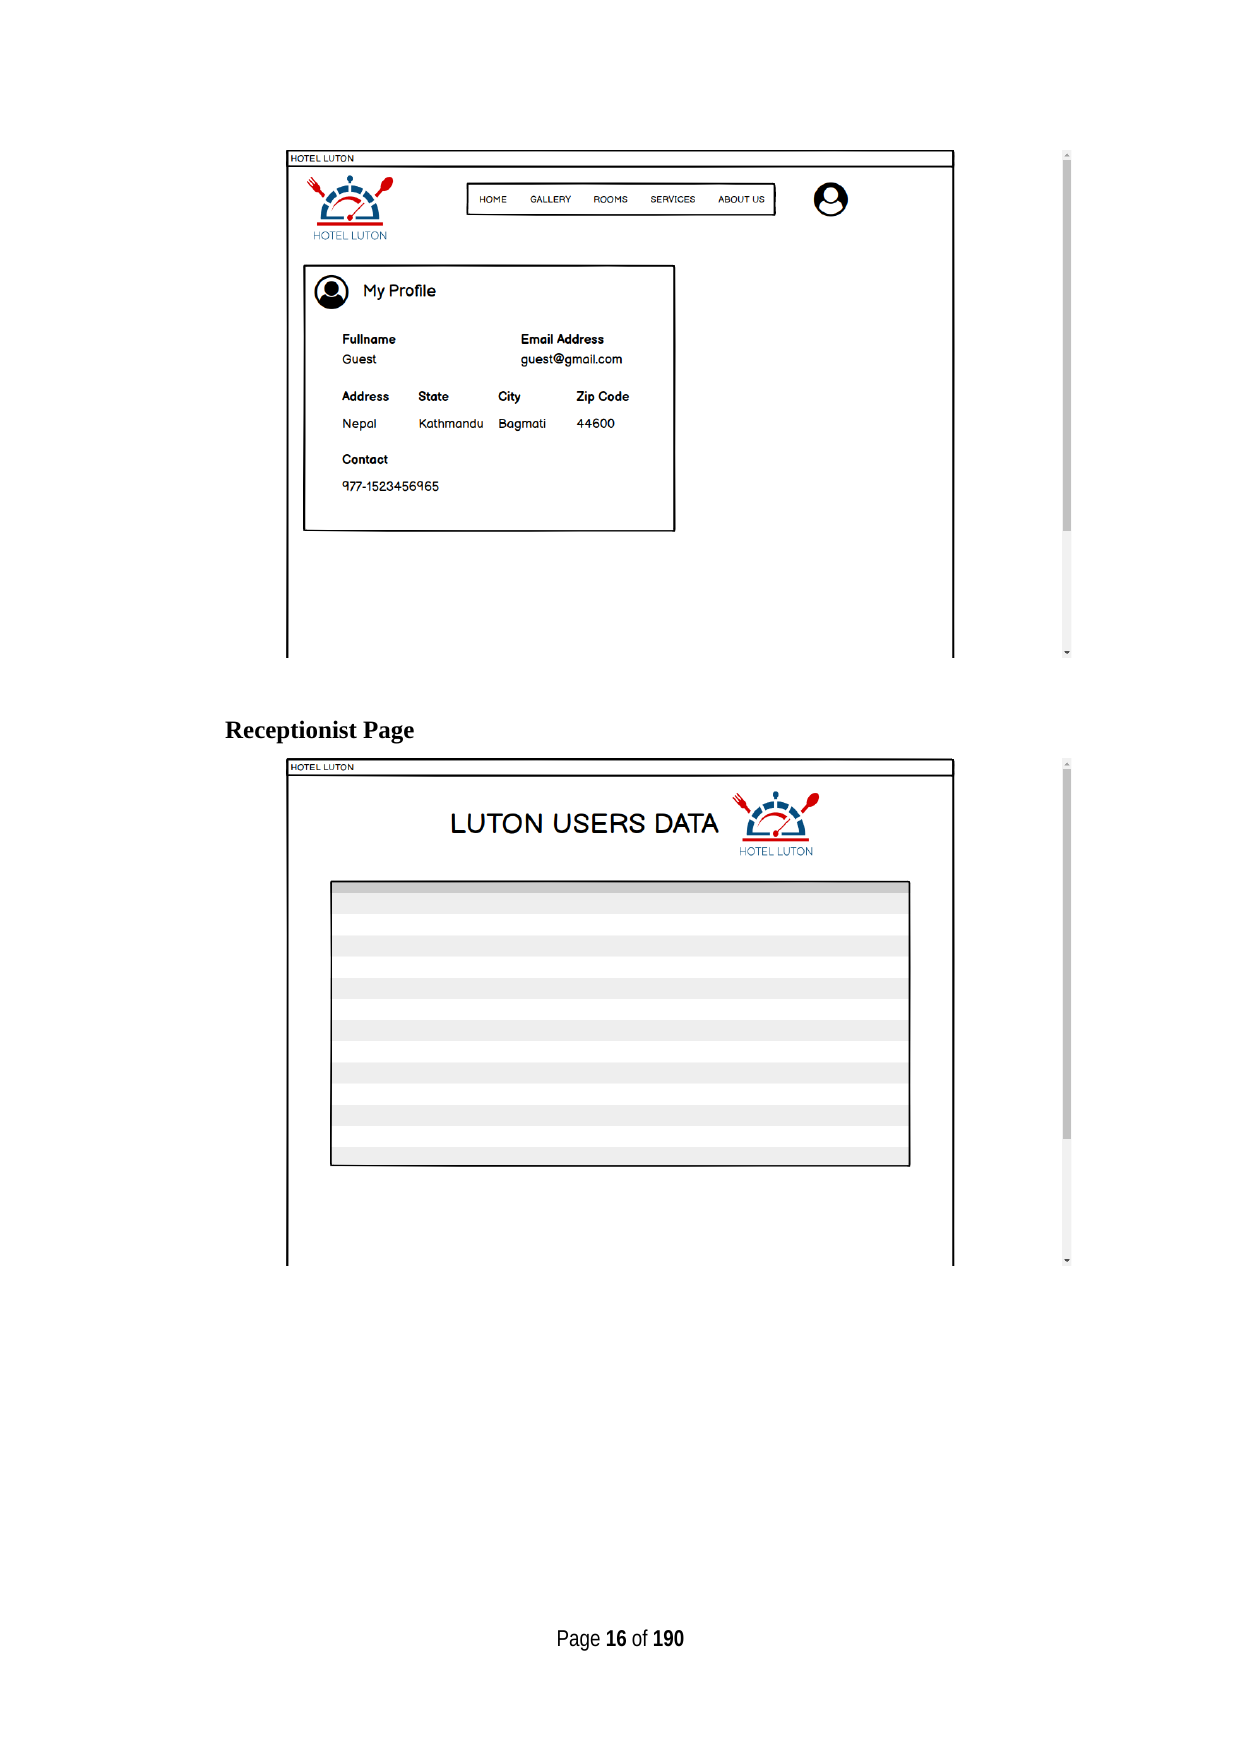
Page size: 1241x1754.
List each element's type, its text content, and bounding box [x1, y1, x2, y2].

picture [168, 758, 1072, 1266]
text Receptionist Page [225, 715, 1090, 744]
picture [168, 150, 1072, 658]
